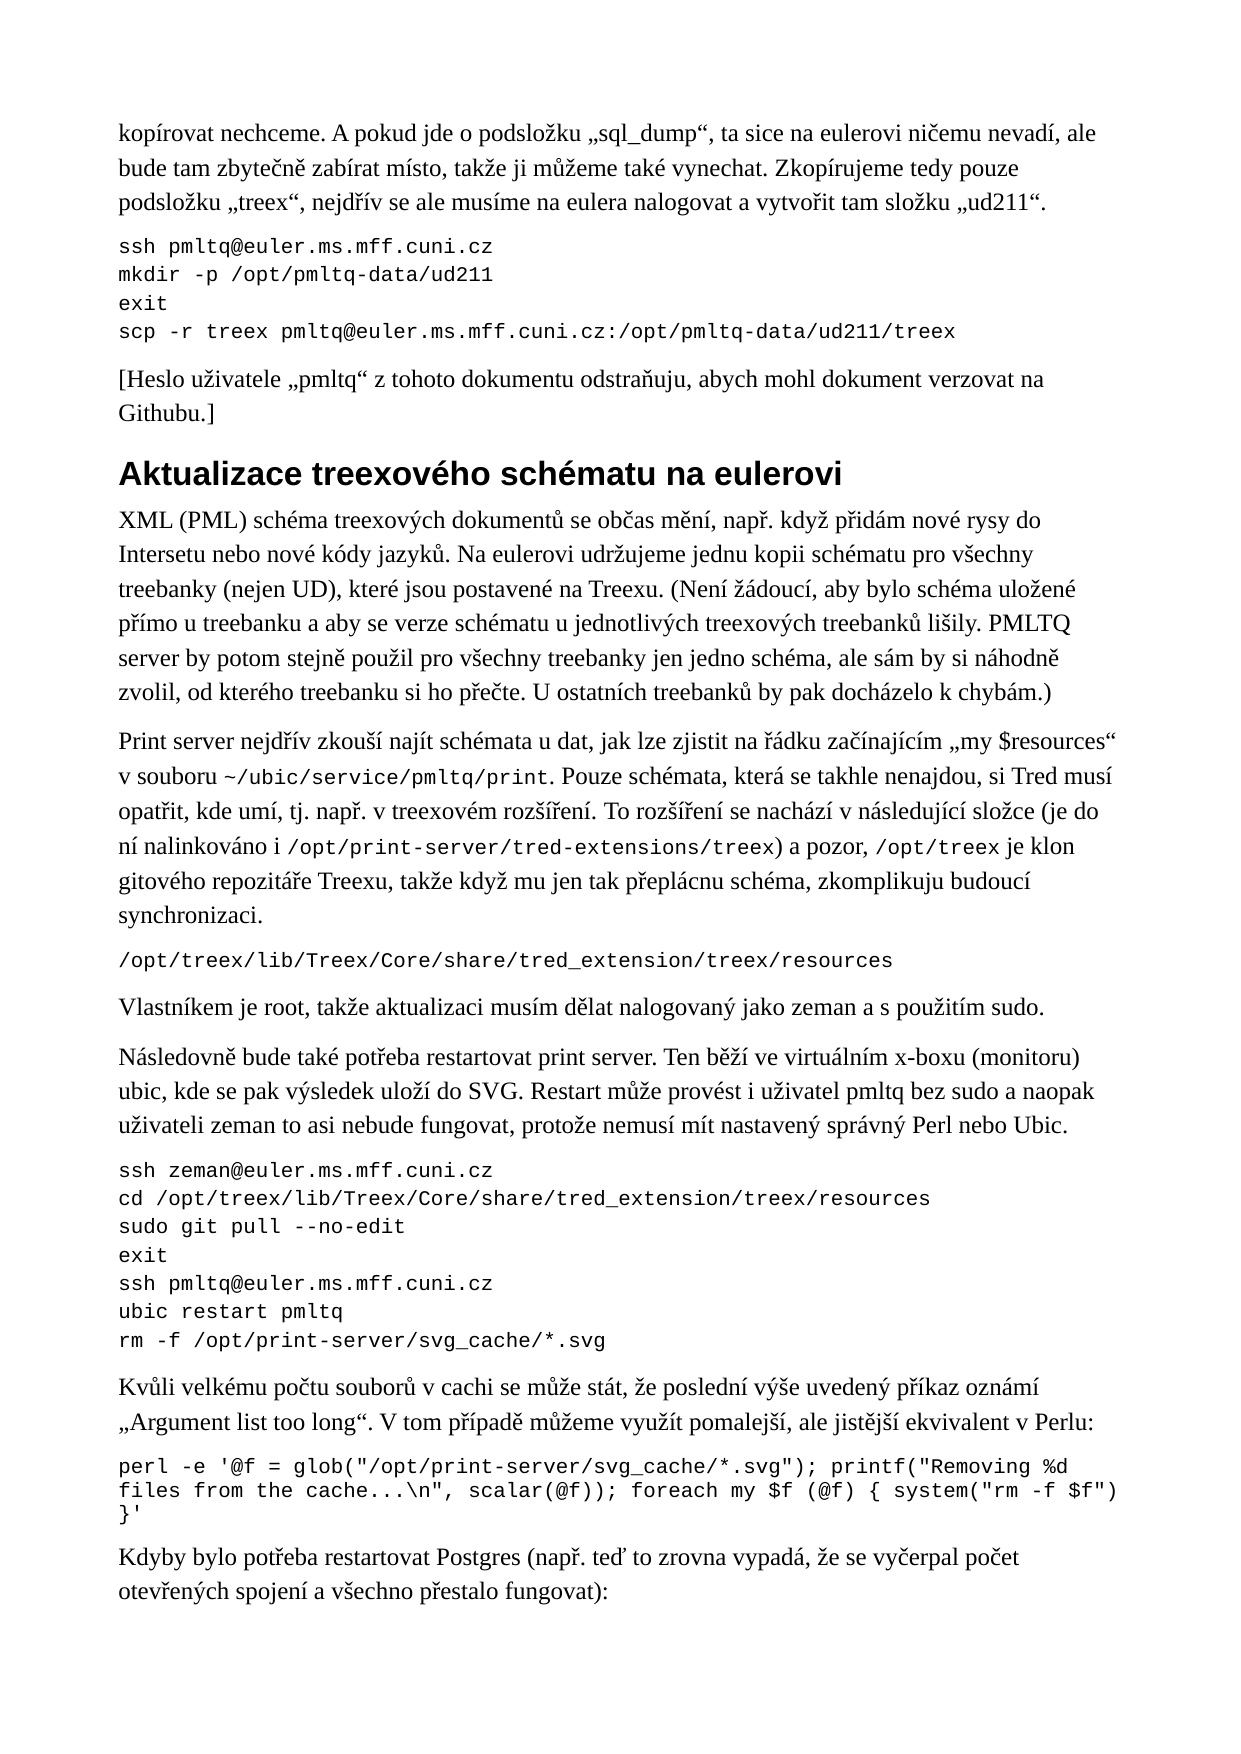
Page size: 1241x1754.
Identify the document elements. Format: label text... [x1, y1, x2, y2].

subtitle Aktualizace treexového schématu na eulerovi [118, 454, 1122, 492]
text ssh zeman@euler.ms.mff.cuni.cz cd /opt/treex/lib/Treex/Core/share/tred_extension/treex/resources sudo git pull --no-edit exit ssh pmltq@euler.ms.mff.cuni.cz ubic restart pmltq rm -f /opt/print-server/svg_cache/*.svg [118, 1159, 1122, 1353]
text Následovně bude také potřeba restartovat print server. Ten běží ve virtuálním x-boxu (monitoru) ubic, kde se pak výsledek uloží do SVG. Restart může provést i uživatel pmltq bez sudo a naopak uživateli zeman to asi nebude fungovat, protože nemusí mít nastavený správný Perl nebo Ubic. [118, 1042, 1122, 1139]
text perl -e '@f = glob("/opt/print-server/svg_cache/*.svg"); printf("Removing %d files from the cache...\n", scalar(@f)); foreach my $f (@f) { system("rm -f $f") }' [118, 1456, 1122, 1527]
text Kdyby bylo potřeba restartovat Postgres (např. teď to zrovna vypadá, že se vyčerpal počet otevřených spojení a všechno přestalo fungovat): [118, 1542, 1122, 1605]
text Kvůli velkému počtu souborů v cachi se může stát, že poslední výše uvedený příkaz oznámí „Argument list too long“. V tom případě můžeme využít pomalejší, ale jistější ekvivalent v Perlu: [118, 1372, 1122, 1436]
text [Heslo uživatele „pmltq“ z tohoto dokumentu odstraňuju, abych mohl dokument verzovat na Githubu.] [118, 364, 1122, 427]
text ssh pmltq@euler.ms.mff.cuni.cz mkdir -p /opt/pmltq-data/ud211 exit scp -r treex pmltq@euler.ms.mff.cuni.cz:/opt/pmltq-data/ud211/treex [118, 236, 1122, 345]
text kopírovat nechceme. A pokud jde o podsložku „sql_dump“, ta sice na eulerovi ničemu nevadí, ale bude tam zbytečně zabírat místo, takže ji můžeme také vynechat. Zkopírujeme tedy pouze podsložku „treex“, nejdřív se ale musíme na eulera nalogovat a vytvořit tam složku „ud211“. [118, 118, 1122, 216]
text Vlastníkem je root, takže aktualizaci musím dělat nalogovaný jako zeman a s použitím sudo. [118, 992, 1122, 1021]
text XML (PML) schéma treexových dokumentů se občas mění, např. když přidám nové rysy do Intersetu nebo nové kódy jazyků. Na eulerovi udržujeme jednu kopii schématu pro všechny treebanky (nejen UD), které jsou postavené na Treexu. (Není žádoucí, aby bylo schéma uložené přímo u treebanku a aby se verze schématu u jednotlivých treexových treebanků lišily. PMLTQ server by potom stejně použil pro všechny treebanky jen jedno schéma, ale sám by si náhodně zvolil, od kterého treebanku si ho přečte. U ostatních treebanků by pak docházelo k chybám.) [118, 505, 1122, 706]
text Print server nejdřív zkouší najít schémata u dat, jak lze zjistit na řádku začínajícím „my $resources“ v souboru ~/ubic/service/pmltq/print. Pouze schémata, která se takhle nenajdou, si Tred musí opatřit, kde umí, tj. např. v treexovém rozšíření. To rozšíření se nachází v následující složce (je do ní nalinkováno i /opt/print-server/tred-extensions/treex) a pozor, /opt/treex je klon gitového repozitáře Treexu, takže když mu jen tak přeplácnu schéma, zkomplikuju budoucí synchronizaci. [118, 726, 1122, 929]
text /opt/treex/lib/Treex/Core/share/tred_extension/treex/resources [118, 949, 1122, 973]
